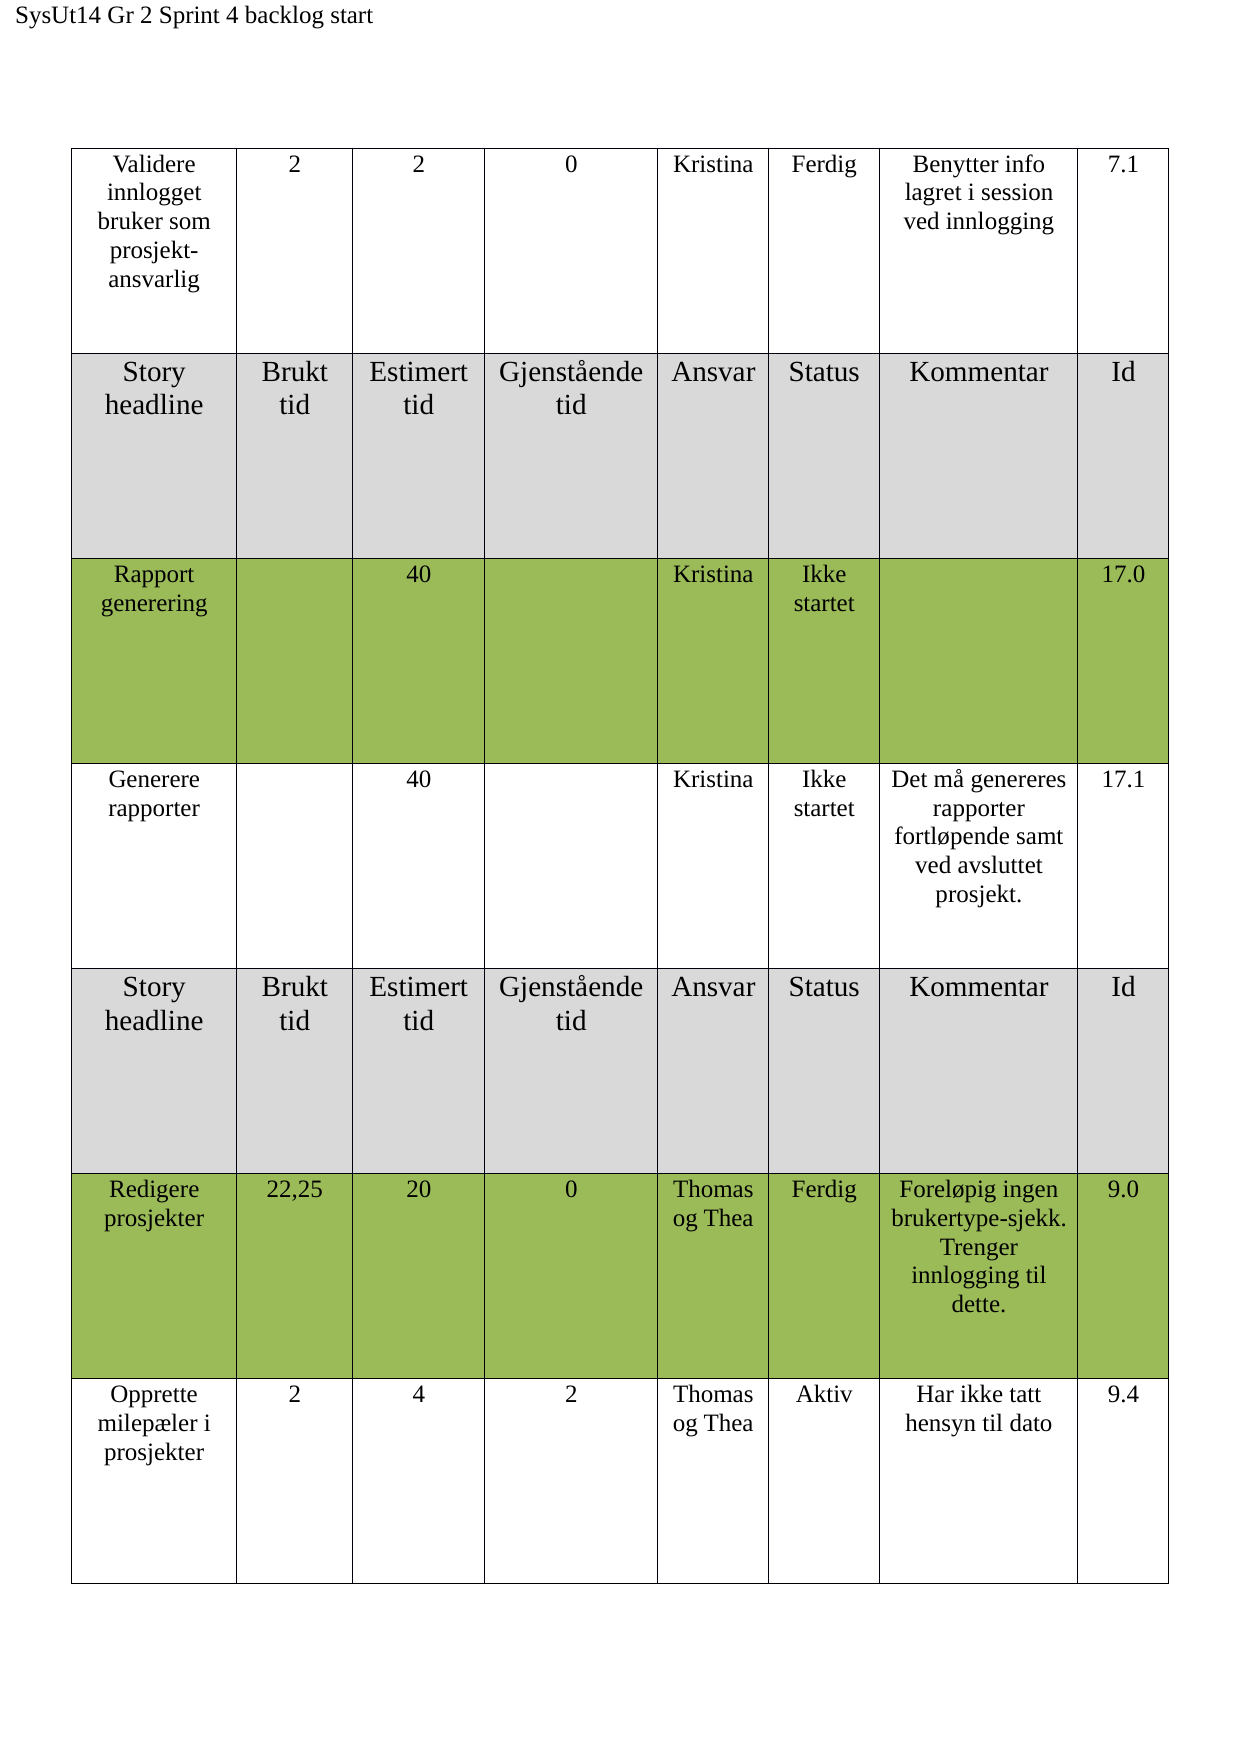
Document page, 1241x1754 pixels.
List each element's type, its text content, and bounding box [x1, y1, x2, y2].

table_cell Validere innlogget bruker som prosjekt-ansvarlig [72, 149, 236, 353]
table_cell Aktiv [769, 1379, 879, 1583]
table_cell 9.4 [1078, 1379, 1168, 1583]
table_cell Gjenstående tid [485, 969, 657, 1173]
table_cell 0 [485, 1174, 657, 1378]
table_cell 0 [485, 149, 657, 353]
table_cell Redigere prosjekter [72, 1174, 236, 1378]
table_cell Ferdig [769, 149, 879, 353]
table_cell Kristina [658, 149, 768, 353]
table_cell Story headline [72, 969, 236, 1173]
table_cell Kommentar [880, 969, 1077, 1173]
table_cell Status [769, 969, 879, 1173]
table_cell 17.0 [1078, 559, 1168, 763]
table_cell Ikke startet [769, 764, 879, 968]
table_cell 2 [237, 1379, 352, 1583]
table_cell Thomas og Thea [658, 1379, 768, 1583]
table_cell Estimert tid [353, 354, 484, 558]
table_cell Ansvar [658, 354, 768, 558]
table_cell 7.1 [1078, 149, 1168, 353]
table_cell Brukt tid [237, 969, 352, 1173]
table_cell Estimert tid [353, 969, 484, 1173]
table_cell Id [1078, 969, 1168, 1173]
table_cell 9.0 [1078, 1174, 1168, 1378]
table_cell Har ikke tatt hensyn til dato [880, 1379, 1077, 1583]
table_cell 17.1 [1078, 764, 1168, 968]
table_cell Kristina [658, 559, 768, 763]
table_cell Generere rapporter [72, 764, 236, 968]
table_cell 2 [353, 149, 484, 353]
table_cell 40 [353, 764, 484, 968]
table_cell Brukt tid [237, 354, 352, 558]
table_cell 2 [237, 149, 352, 353]
table_cell 20 [353, 1174, 484, 1378]
table_cell Story headline [72, 354, 236, 558]
table_cell Id [1078, 354, 1168, 558]
table_cell Ikke startet [769, 559, 879, 763]
table_cell [237, 764, 352, 968]
table_cell 4 [353, 1379, 484, 1583]
table_cell 22,25 [237, 1174, 352, 1378]
table_cell 40 [353, 559, 484, 763]
table_cell Kristina [658, 764, 768, 968]
table_cell Det må genereres rapporter fortløpende samt ved avsluttet prosjekt. [880, 764, 1077, 968]
table_cell [485, 559, 657, 763]
table_cell 2 [485, 1379, 657, 1583]
table_cell Benytter info lagret i session ved innlogging [880, 149, 1077, 353]
table_cell Opprette milepæler i prosjekter [72, 1379, 236, 1583]
table_cell [880, 559, 1077, 763]
table_cell [237, 559, 352, 763]
table_cell Ansvar [658, 969, 768, 1173]
table_cell Gjenstående tid [485, 354, 657, 558]
table_cell [485, 764, 657, 968]
table_cell Rapport generering [72, 559, 236, 763]
table_cell Foreløpig ingen brukertype-sjekk. Trenger innlogging til dette. [880, 1174, 1077, 1378]
table_cell Ferdig [769, 1174, 879, 1378]
table_cell Thomas og Thea [658, 1174, 768, 1378]
table_cell Status [769, 354, 879, 558]
table_cell Kommentar [880, 354, 1077, 558]
